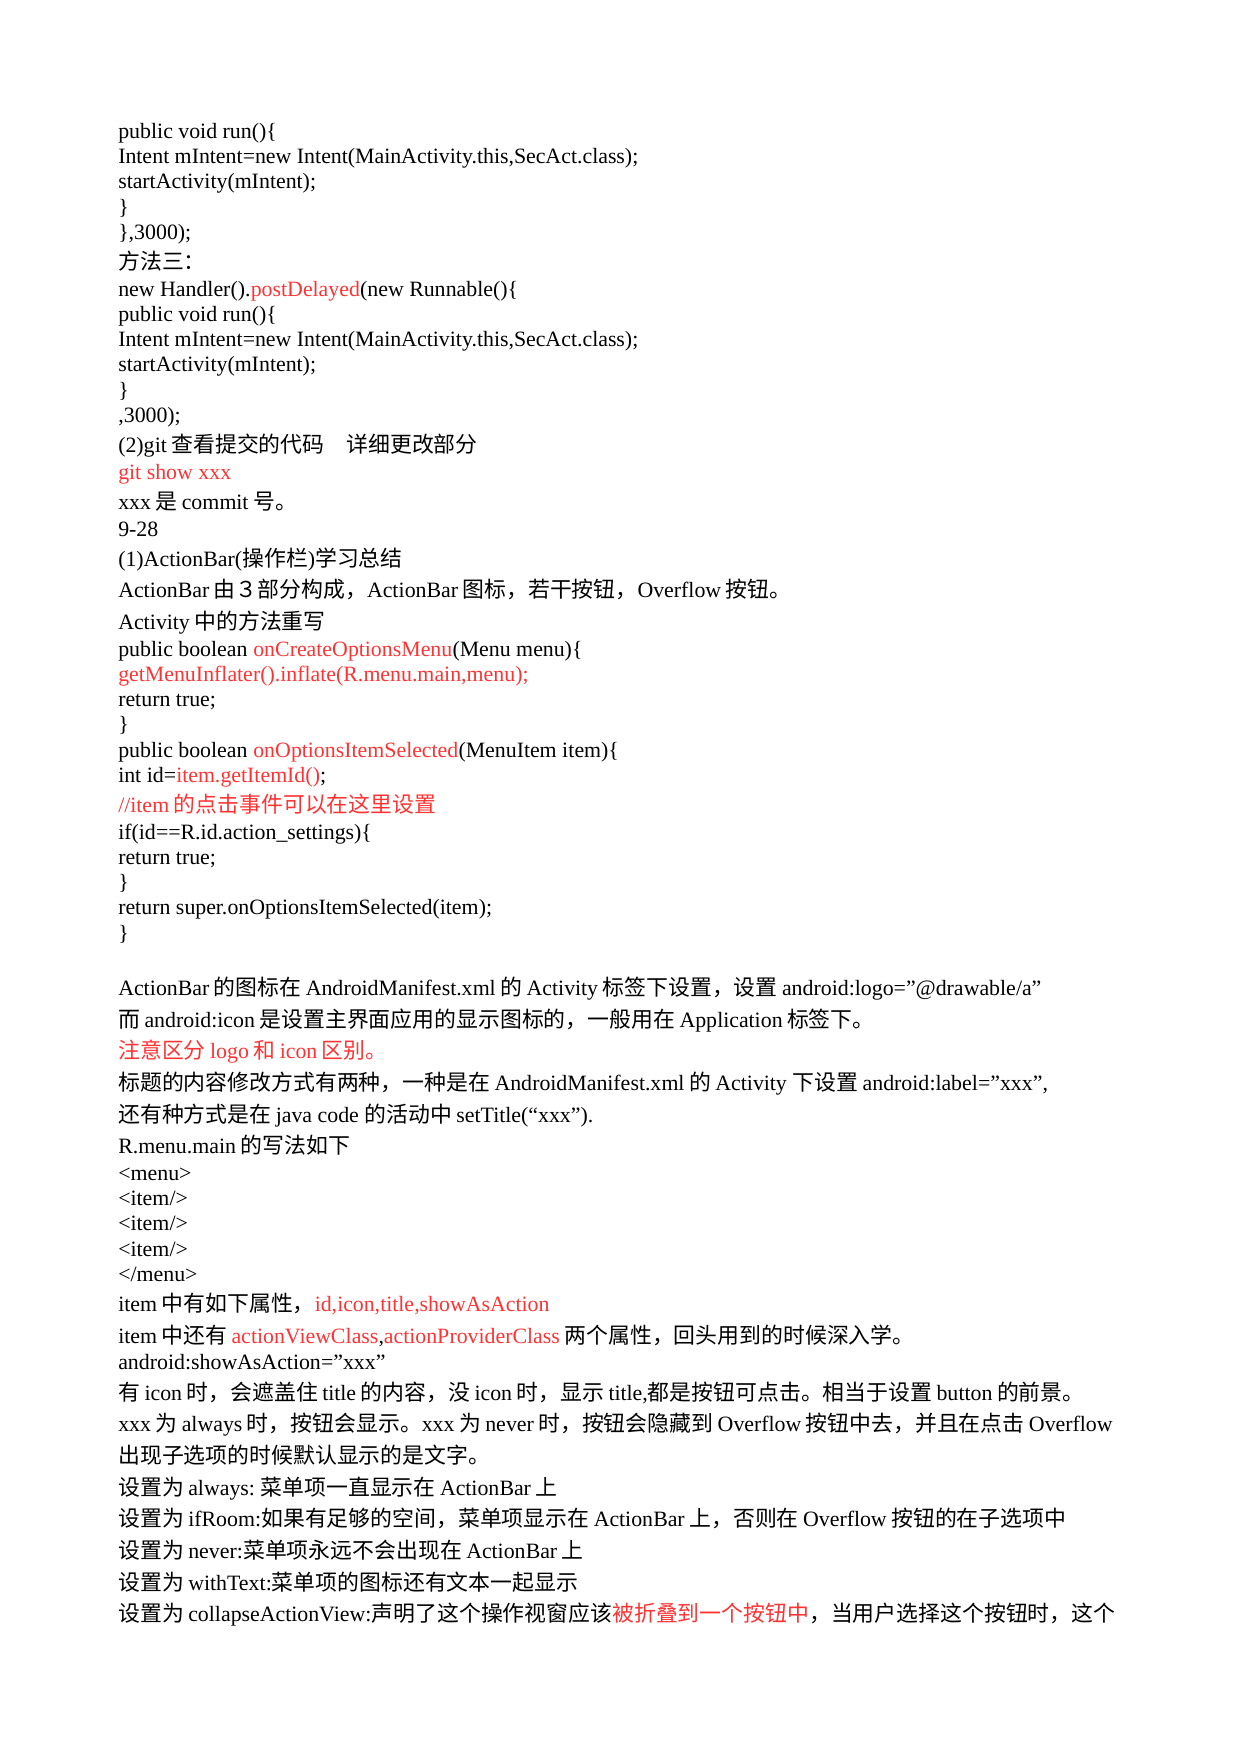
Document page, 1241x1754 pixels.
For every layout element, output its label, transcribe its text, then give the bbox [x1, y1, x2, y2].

text <item/> [118, 1210, 1122, 1236]
text startActivity(mIntent); [118, 168, 1122, 194]
text 还有种方式是在java code 的活动中setTitle(“xxx”). [118, 1097, 1122, 1128]
text <menu> [118, 1160, 1122, 1185]
text getMenuInflater().inflate(R.menu.main,menu); [118, 661, 1122, 686]
text public void run(){ [118, 118, 1122, 143]
text item中有如下属性，id,icon,title,showAsAction [118, 1286, 1122, 1318]
text item中还有actionViewClass,actionProviderClass两个属性，回头用到的时候深入学。 [118, 1318, 1122, 1349]
text 设置为ifRoom:如果有足够的空间，菜单项显示在ActionBar上，否则在Overflow按钮的在子选项中 [118, 1501, 1122, 1533]
text } [118, 377, 1122, 402]
text public boolean onCreateOptionsMenu(Menu menu){ [118, 636, 1122, 661]
text //item的点击事件可以在这里设置 [118, 787, 1122, 819]
text 标题的内容修改方式有两种，一种是在AndroidManifest.xml的Activity 下设置android:label=”xxx”, [118, 1065, 1122, 1097]
text 设置为always: 菜单项一直显示在ActionBar上 [118, 1469, 1122, 1501]
text xxx是commit号。 [118, 484, 1122, 516]
text return true; [118, 844, 1122, 869]
text (1)ActionBar(操作栏)学习总结 [118, 541, 1122, 572]
text android:showAsAction=”xxx” [118, 1349, 1122, 1374]
text xxx为always时，按钮会显示。xxx为never时，按钮会隐藏到Overflow按钮中去，并且在点击Overflow出现子选项的时候默认显示的是文字。 [118, 1406, 1122, 1469]
text ActionBar由３部分构成，ActionBar图标，若干按钮，Overflow按钮。 [118, 572, 1122, 604]
text } [118, 919, 1122, 945]
text } [118, 869, 1122, 894]
text (2)git查看提交的代码 详细更改部分 [118, 427, 1122, 459]
text } [118, 194, 1122, 219]
text if(id==R.id.action_settings){ [118, 819, 1122, 844]
text return true; [118, 686, 1122, 711]
text int id=item.getItemId(); [118, 762, 1122, 787]
text R.menu.main的写法如下 [118, 1128, 1122, 1160]
text return super.onOptionsItemSelected(item); [118, 894, 1122, 919]
text 设置为withText:菜单项的图标还有文本一起显示 [118, 1564, 1122, 1596]
text Activity中的方法重写 [118, 604, 1122, 636]
text public void run(){ Intent mIntent=new Intent(MainActivity.this,SecAct.class); [118, 301, 1122, 351]
text </menu> [118, 1261, 1122, 1286]
text },3000); [118, 219, 1122, 244]
text <item/> [118, 1185, 1122, 1210]
text 注意区分logo和icon区别。 [118, 1033, 1122, 1065]
text 有icon时，会遮盖住title的内容，没icon时，显示title,都是按钮可点击。相当于设置button的前景。 [118, 1374, 1122, 1406]
text ActionBar的图标在AndroidManifest.xml的Activity标签下设置，设置android:logo=”@drawable/a” [118, 970, 1122, 1002]
text 方法三： [118, 244, 1122, 276]
text 设置为collapseActionView:声明了这个操作视窗应该被折叠到一个按钮中，当用户选择这个按钮时，这个 [118, 1596, 1122, 1628]
text } [118, 711, 1122, 737]
text git show xxx [118, 459, 1122, 484]
text startActivity(mIntent); [118, 351, 1122, 377]
text Intent mIntent=new Intent(MainActivity.this,SecAct.class); [118, 143, 1122, 168]
text 9-28 [118, 516, 1122, 541]
text new Handler().postDelayed(new Runnable(){ [118, 276, 1122, 301]
text ,3000); [118, 402, 1122, 427]
text <item/> [118, 1236, 1122, 1261]
text 而android:icon是设置主界面应用的显示图标的，一般用在Application标签下。 [118, 1002, 1122, 1033]
text public boolean onOptionsItemSelected(MenuItem item){ [118, 737, 1122, 762]
text 设置为never:菜单项永远不会出现在ActionBar上 [118, 1533, 1122, 1564]
